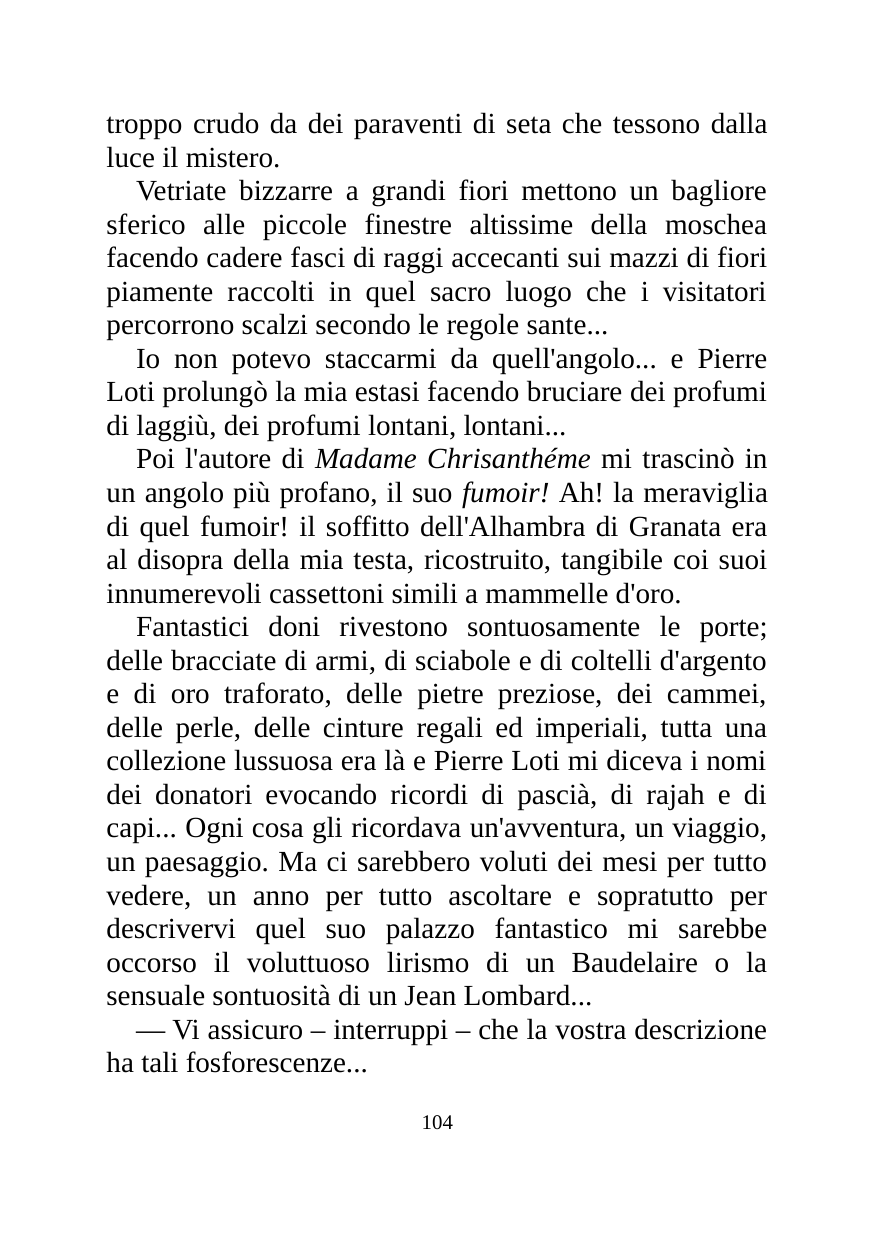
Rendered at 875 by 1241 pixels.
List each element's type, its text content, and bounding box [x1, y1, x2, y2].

text Vetriate bizzarre a grandi fiori mettono un bagliore sferico alle piccole finestre altissime della moschea facendo cadere fasci di raggi accecanti sui mazzi di fiori piamente raccolti in quel sacro luogo che i visitatori percorrono scalzi secondo le regole sante... [106, 173, 768, 341]
text — Vi assicuro – interruppi – che la vostra descrizione ha tali fosforescenze... [106, 1012, 768, 1079]
text troppo crudo da dei paraventi di seta che tessono dalla luce il mistero. [106, 106, 768, 173]
text Poi l'autore di Madame Chrisanthéme mi trascinò in un angolo più profano, il suo fumoir! Ah! la meraviglia di quel fumoir! il soffitto dell'Alhambra di Granata era al disopra della mia testa, ricostruito, tangibile coi suoi innumerevoli cassettoni simili a mammelle d'oro. [106, 442, 768, 609]
text Fantastici doni rivestono sontuosamente le porte; delle bracciate di armi, di sciabole e di coltelli d'argento e di oro traforato, delle pietre preziose, dei cammei, delle perle, delle cinture regali ed imperiali, tutta una collezione lussuosa era là e Pierre Loti mi diceva i nomi dei donatori evocando ricordi di pascià, di rajah e di capi... Ogni cosa gli ricordava un'avventura, un viaggio, un paesaggio. Ma ci sarebbero voluti dei mesi per tutto vedere, un anno per tutto ascoltare e sopratutto per descrivervi quel suo palazzo fantastico mi sarebbe occorso il voluttuoso lirismo di un Baudelaire o la sensuale sontuosità di un Jean Lombard... [106, 609, 768, 1012]
text Io non potevo staccarmi da quell'angolo... e Pierre Loti prolungò la mia estasi facendo bruciare dei profumi di laggiù, dei profumi lontani, lontani... [106, 341, 768, 442]
